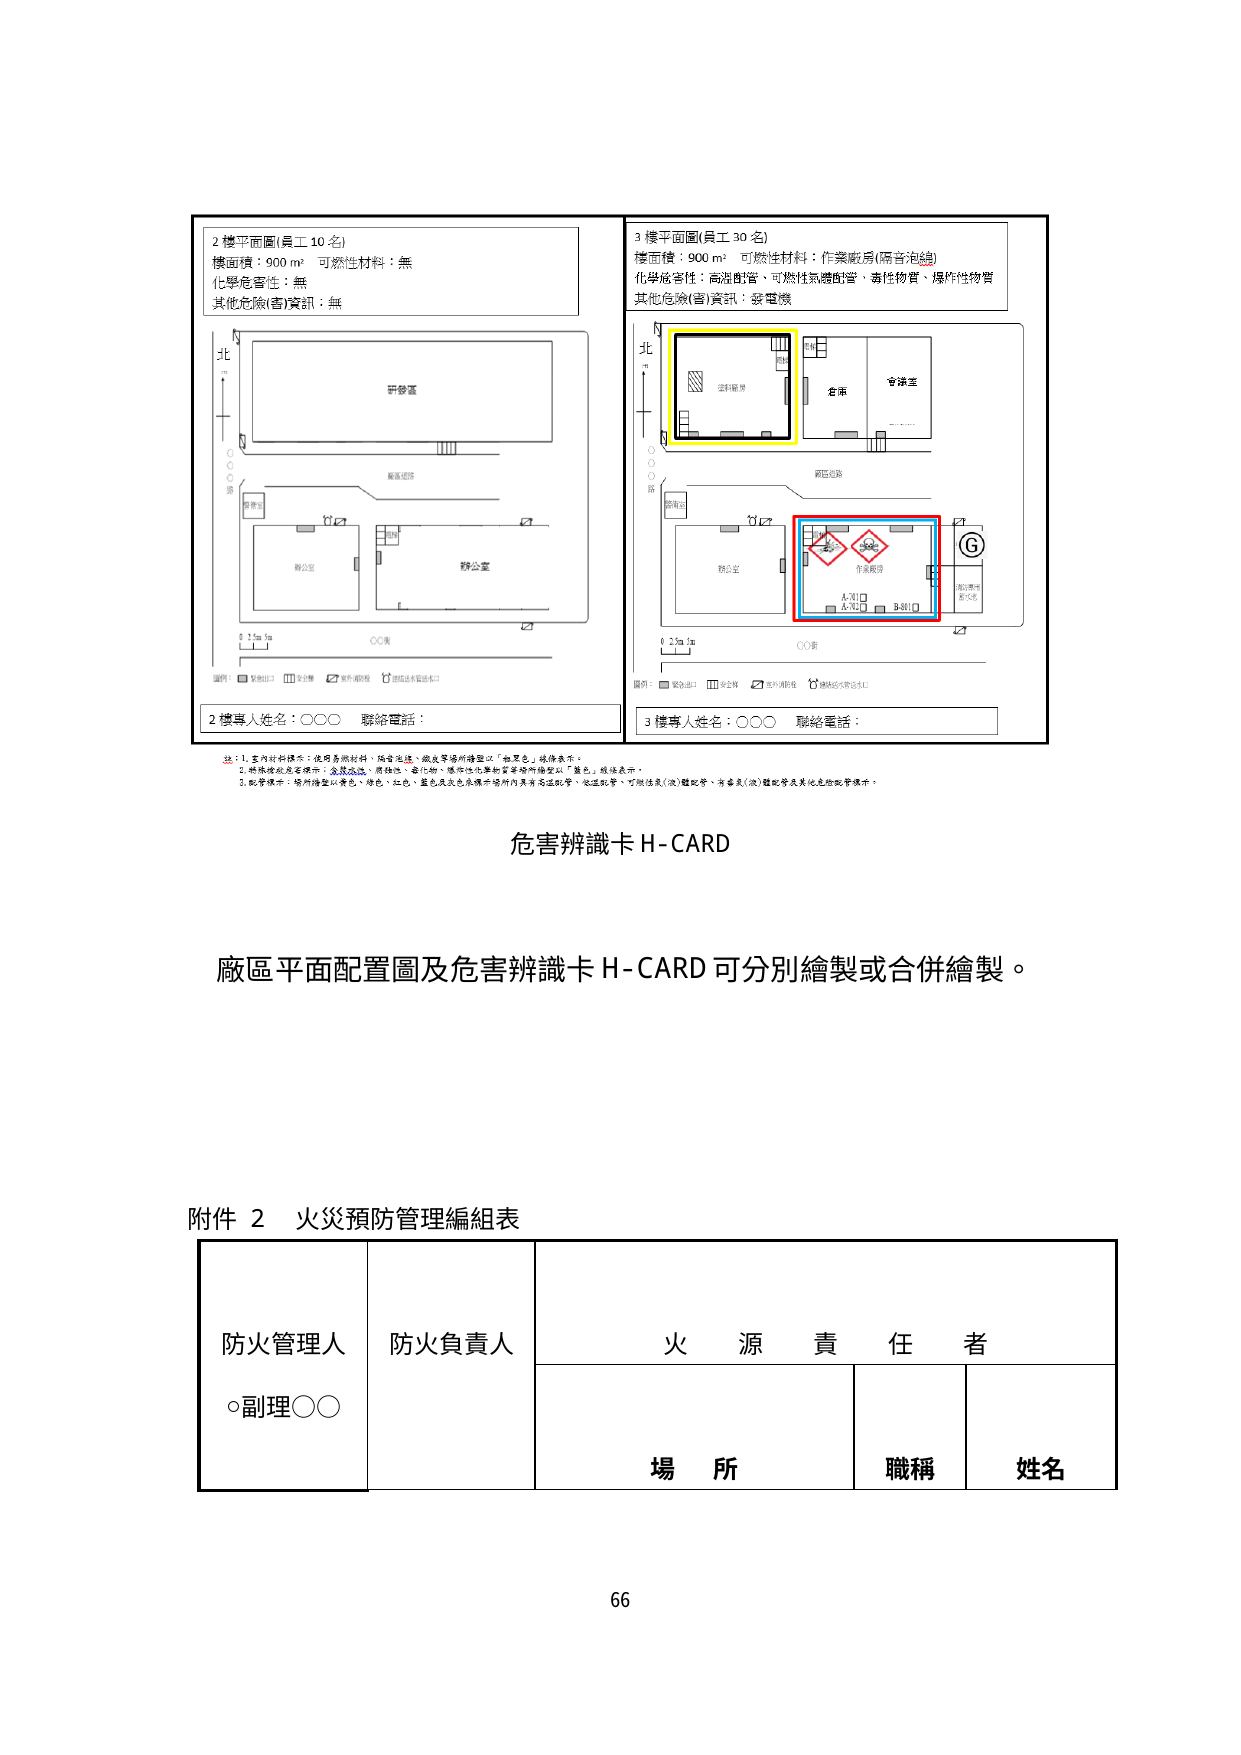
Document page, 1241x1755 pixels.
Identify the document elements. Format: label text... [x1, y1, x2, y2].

table_header 防火管理人 ○副理○○ [201, 1242, 367, 1488]
table_cell 職稱 [855, 1365, 965, 1488]
text 廠區平面配置圖及危害辨識卡H-CARD可分別繪製或合併繪製。 [187, 926, 1053, 988]
table_header 火 源 責 任 者 [536, 1242, 1115, 1363]
table_cell 姓名 [967, 1365, 1115, 1488]
table_header 防火負責人 [368, 1242, 534, 1488]
text 危害辨識卡H-CARD [187, 801, 1053, 863]
table_cell 場 所 [536, 1365, 853, 1488]
text 附件 2 火災預防管理編組表 [187, 1176, 1053, 1238]
